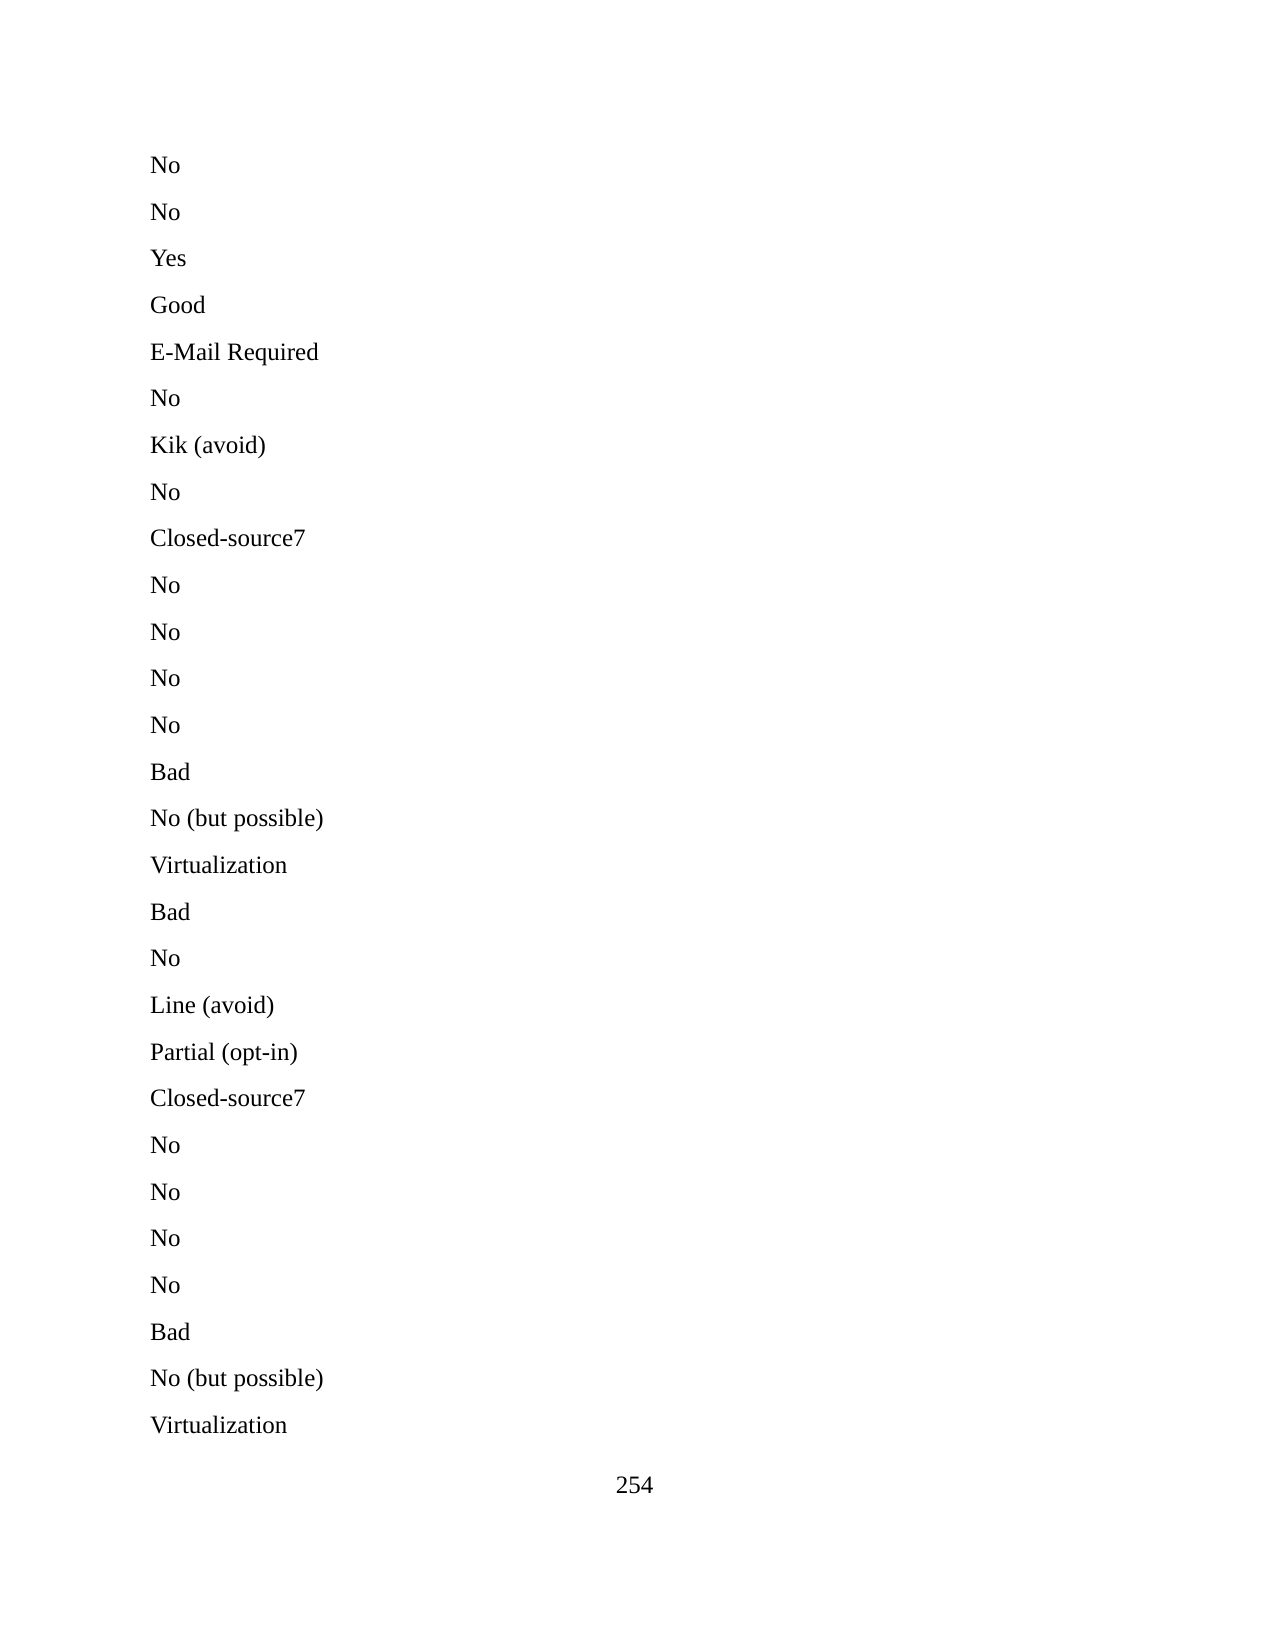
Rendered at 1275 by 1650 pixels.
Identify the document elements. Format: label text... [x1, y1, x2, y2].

text Partial (opt-in) [150, 1037, 1125, 1065]
text No [150, 1177, 1125, 1205]
text Line (avoid) [150, 990, 1125, 1019]
text No [150, 197, 1125, 225]
text Bad [150, 757, 1125, 785]
text Closed-source7 [150, 523, 1125, 552]
text Closed-source7 [150, 1083, 1125, 1112]
text No [150, 1270, 1125, 1299]
text No [150, 710, 1125, 739]
text No [150, 570, 1125, 599]
text Kik (avoid) [150, 430, 1125, 459]
text Virtualization [150, 1410, 1125, 1439]
text No [150, 477, 1125, 505]
text No [150, 383, 1125, 412]
text No [150, 663, 1125, 692]
text No [150, 943, 1125, 972]
text No (but possible) [150, 803, 1125, 832]
text No [150, 617, 1125, 645]
text No (but possible) [150, 1363, 1125, 1392]
text Bad [150, 1317, 1125, 1345]
text No [150, 150, 1125, 179]
text E-Mail Required [150, 337, 1125, 365]
text No [150, 1223, 1125, 1252]
text Good [150, 290, 1125, 319]
text Virtualization [150, 850, 1125, 879]
text Bad [150, 897, 1125, 925]
text No [150, 1130, 1125, 1159]
text Yes [150, 243, 1125, 272]
